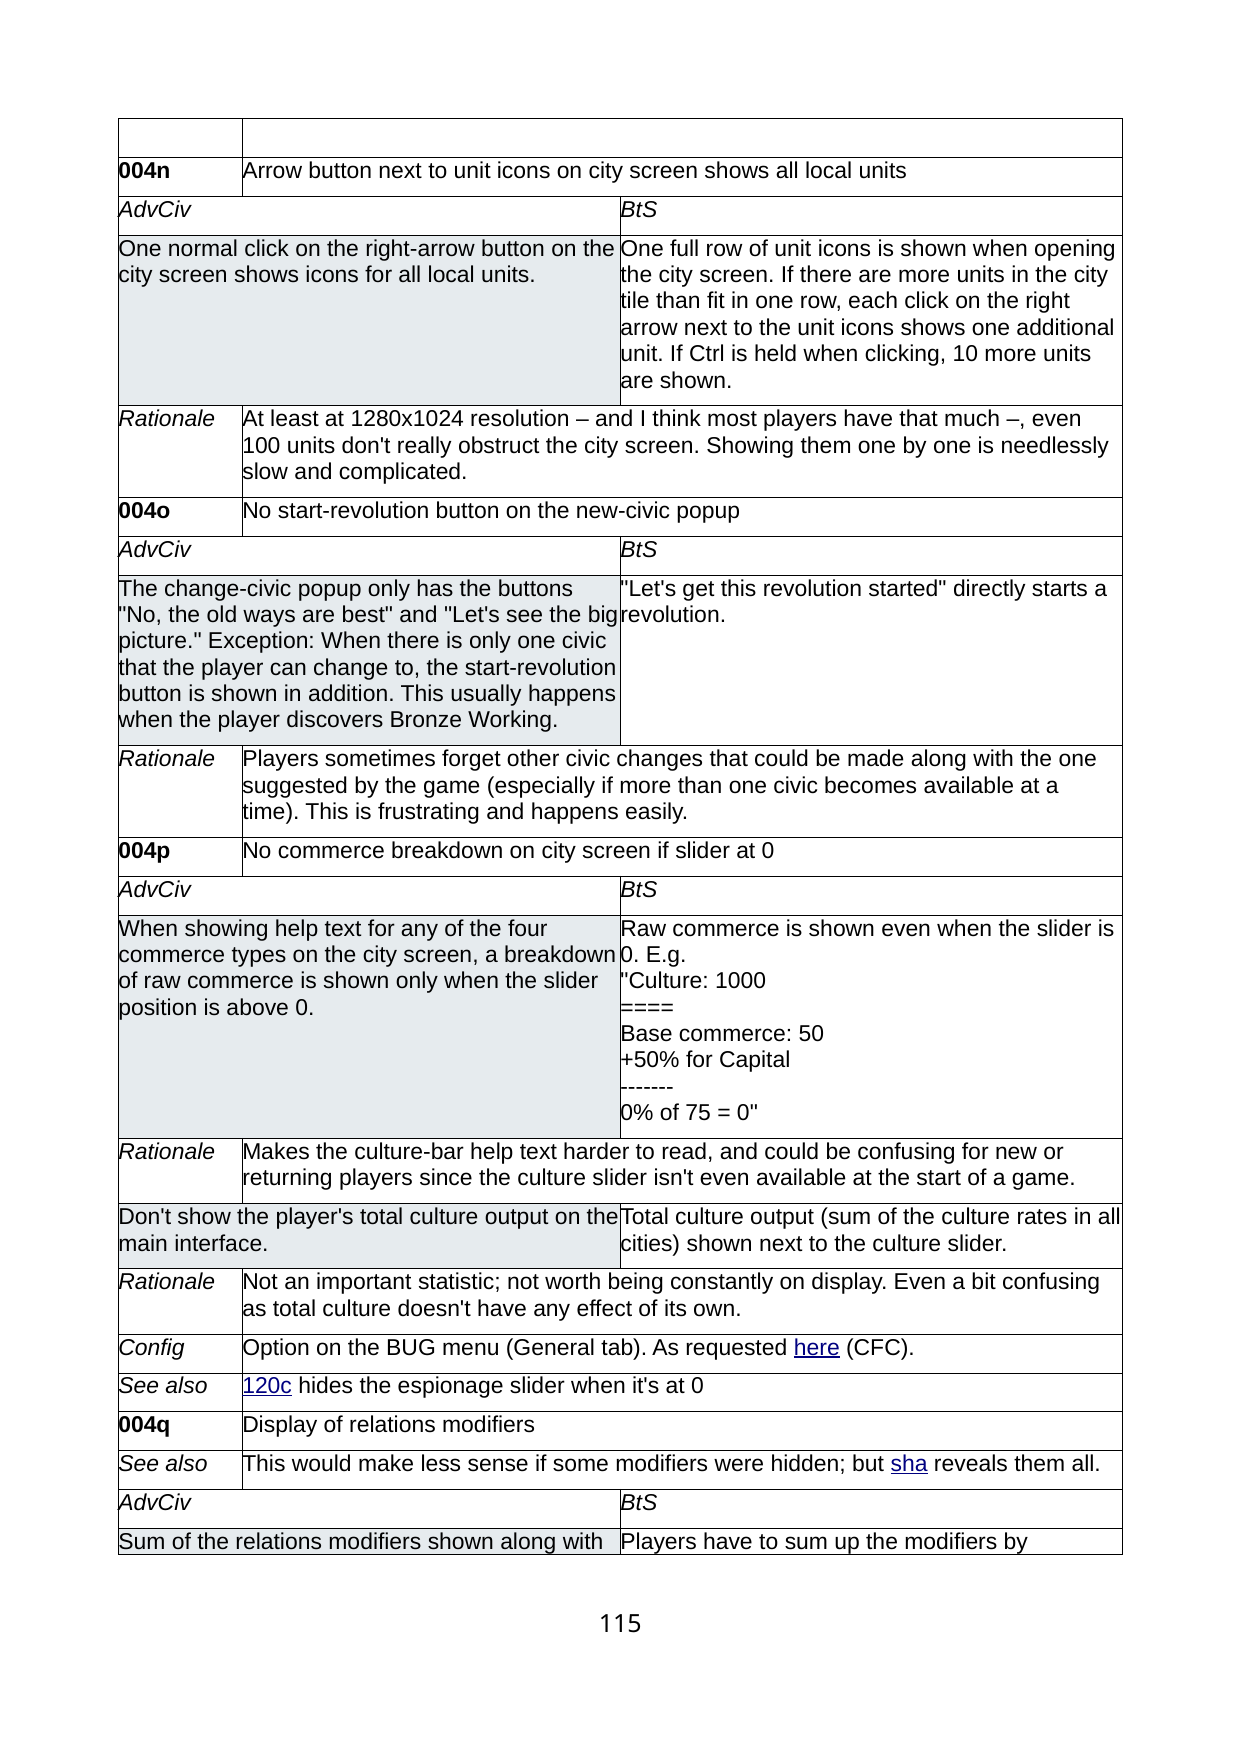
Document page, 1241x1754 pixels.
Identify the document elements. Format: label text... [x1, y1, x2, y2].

table_cell Makes the culture-bar help text harder to read, and could be confusing for new or returning players since the culture slider isn't even available at the start of a game. [243, 1139, 1122, 1203]
table_cell "Let's get this revolution started" directly starts a revolution. [621, 576, 1122, 745]
table_cell This would make less sense if some modifiers were hidden; but sha reveals them all. [243, 1451, 1122, 1489]
table_cell BtS [621, 877, 1122, 914]
table_cell Rationale [119, 746, 242, 837]
table_cell 004n [119, 158, 242, 196]
table_cell BtS [621, 1490, 1122, 1528]
table_cell 004p [119, 838, 242, 876]
table_cell [119, 119, 242, 157]
table_cell Config [119, 1335, 242, 1372]
table_cell AdvCiv [119, 1490, 620, 1528]
table_cell One normal click on the right-arrow button on the city screen shows icons for all local units. [119, 236, 620, 405]
table_cell Rationale [119, 1269, 242, 1333]
table_cell AdvCiv [119, 197, 620, 235]
table_cell [243, 119, 1122, 157]
table_cell Sum of the relations modifiers shown along with [119, 1529, 620, 1554]
table_cell The change-civic popup only has the buttons "No, the old ways are best" and "Let's see the big picture." Exception: When there is only one civic that the player can change to, the start-revolution button is shown in addition. This usually happens when the player discovers Bronze Working. [119, 576, 620, 745]
table_cell 120c hides the espionage slider when it's at 0 [243, 1374, 1122, 1411]
table_cell When showing help text for any of the four commerce types on the city screen, a breakdown of raw commerce is shown only when the slider position is above 0. [119, 916, 620, 1138]
table_cell AdvCiv [119, 537, 620, 574]
table_cell Players have to sum up the modifiers by [621, 1529, 1122, 1554]
table_cell No start-revolution button on the new-civic popup [243, 498, 1122, 536]
table_cell Display of relations modifiers [243, 1412, 1122, 1450]
table_cell One full row of unit icons is shown when opening the city screen. If there are more units in the city tile than fit in one row, each click on the right arrow next to the unit icons shows one additional unit. If Ctrl is held when clicking, 10 more units are shown. [621, 236, 1122, 405]
table_cell See also [119, 1451, 242, 1489]
table_cell Rationale [119, 406, 242, 497]
table_cell Players sometimes forget other civic changes that could be made along with the one suggested by the game (especially if more than one civic becomes available at a time). This is frustrating and happens easily. [243, 746, 1122, 837]
table_cell Don't show the player's total culture output on the main interface. [119, 1204, 620, 1268]
table_cell 004q [119, 1412, 242, 1450]
table_cell Not an important statistic; not worth being constantly on display. Even a bit confusing as total culture doesn't have any effect of its own. [243, 1269, 1122, 1333]
table_cell Arrow button next to unit icons on city screen shows all local units [243, 158, 1122, 196]
table_cell AdvCiv [119, 877, 620, 914]
table_cell BtS [621, 537, 1122, 574]
table_cell Option on the BUG menu (General tab). As requested here (CFC). [243, 1335, 1122, 1372]
table_cell Raw commerce is shown even when the slider is 0. E.g. "Culture: 1000 ==== Base commerce: 50 +50% for Capital ------- 0% of 75 = 0" [621, 916, 1122, 1138]
table_cell No commerce breakdown on city screen if slider at 0 [243, 838, 1122, 876]
table_cell Total culture output (sum of the culture rates in all cities) shown next to the culture slider. [621, 1204, 1122, 1268]
table_cell See also [119, 1374, 242, 1411]
table_cell 004o [119, 498, 242, 536]
table_cell At least at 1280x1024 resolution – and I think most players have that much –, even 100 units don't really obstruct the city screen. Showing them one by one is needlessly slow and complicated. [243, 406, 1122, 497]
table_cell BtS [621, 197, 1122, 235]
table_cell Rationale [119, 1139, 242, 1203]
